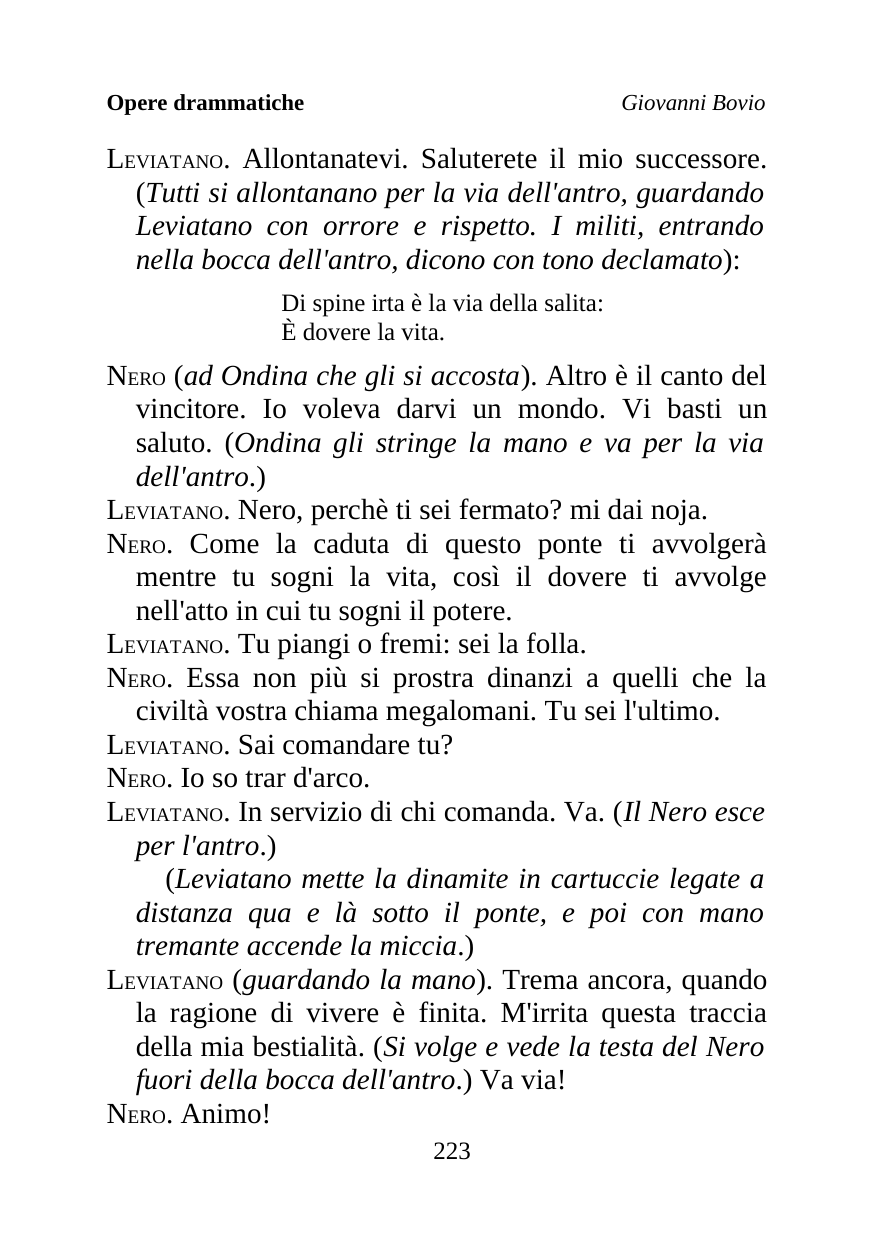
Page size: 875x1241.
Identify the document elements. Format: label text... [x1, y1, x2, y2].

text Leviatano (guardando la mano). Trema ancora, quando la ragione di vivere è finita. M'irrita questa traccia della mia bestialità. (Si volge e vede la testa del Nero fuori della bocca dell'antro.) Va via! [106, 962, 768, 1096]
text Leviatano. Sai comandare tu? [106, 727, 768, 761]
text Leviatano. Tu piangi o fremi: sei la folla. [106, 626, 768, 660]
text Nero. Animo! [106, 1096, 768, 1129]
text Nero (ad Ondina che gli si accosta). Altro è il canto del vincitore. Io voleva darvi un mondo. Vi basti un saluto. (Ondina gli stringe la mano e va per la via dell'antro.) [106, 358, 768, 492]
text Leviatano. Nero, perchè ti sei fermato? mi dai noja. [106, 492, 768, 526]
text Leviatano. Allontanatevi. Saluterete il mio successore. (Tutti si allontanano per la via dell'antro, guardando Leviatano con orrore e rispetto. I militi, entrando nella bocca dell'antro, dicono con tono declamato): [106, 141, 768, 276]
text Nero. Come la caduta di questo ponte ti avvolgerà mentre tu sogni la vita, così il dovere ti avvolge nell'atto in cui tu sogni il potere. [106, 526, 768, 626]
text Nero. Io so trar d'arco. [106, 761, 768, 794]
text Leviatano. In servizio di chi comanda. Va. (Il Nero esce per l'antro.) [106, 794, 768, 861]
text Nero. Essa non più si prostra dinanzi a quelli che la civiltà vostra chiama megalomani. Tu sei l'ultimo. [106, 660, 768, 727]
text (Leviatano mette la dinamite in cartuccie legate a distanza qua e là sotto il ponte, e poi con mano tremante accende la miccia.) [136, 861, 768, 962]
text Di spine irta è la via della salita: È dovere la vita. [281, 288, 768, 346]
